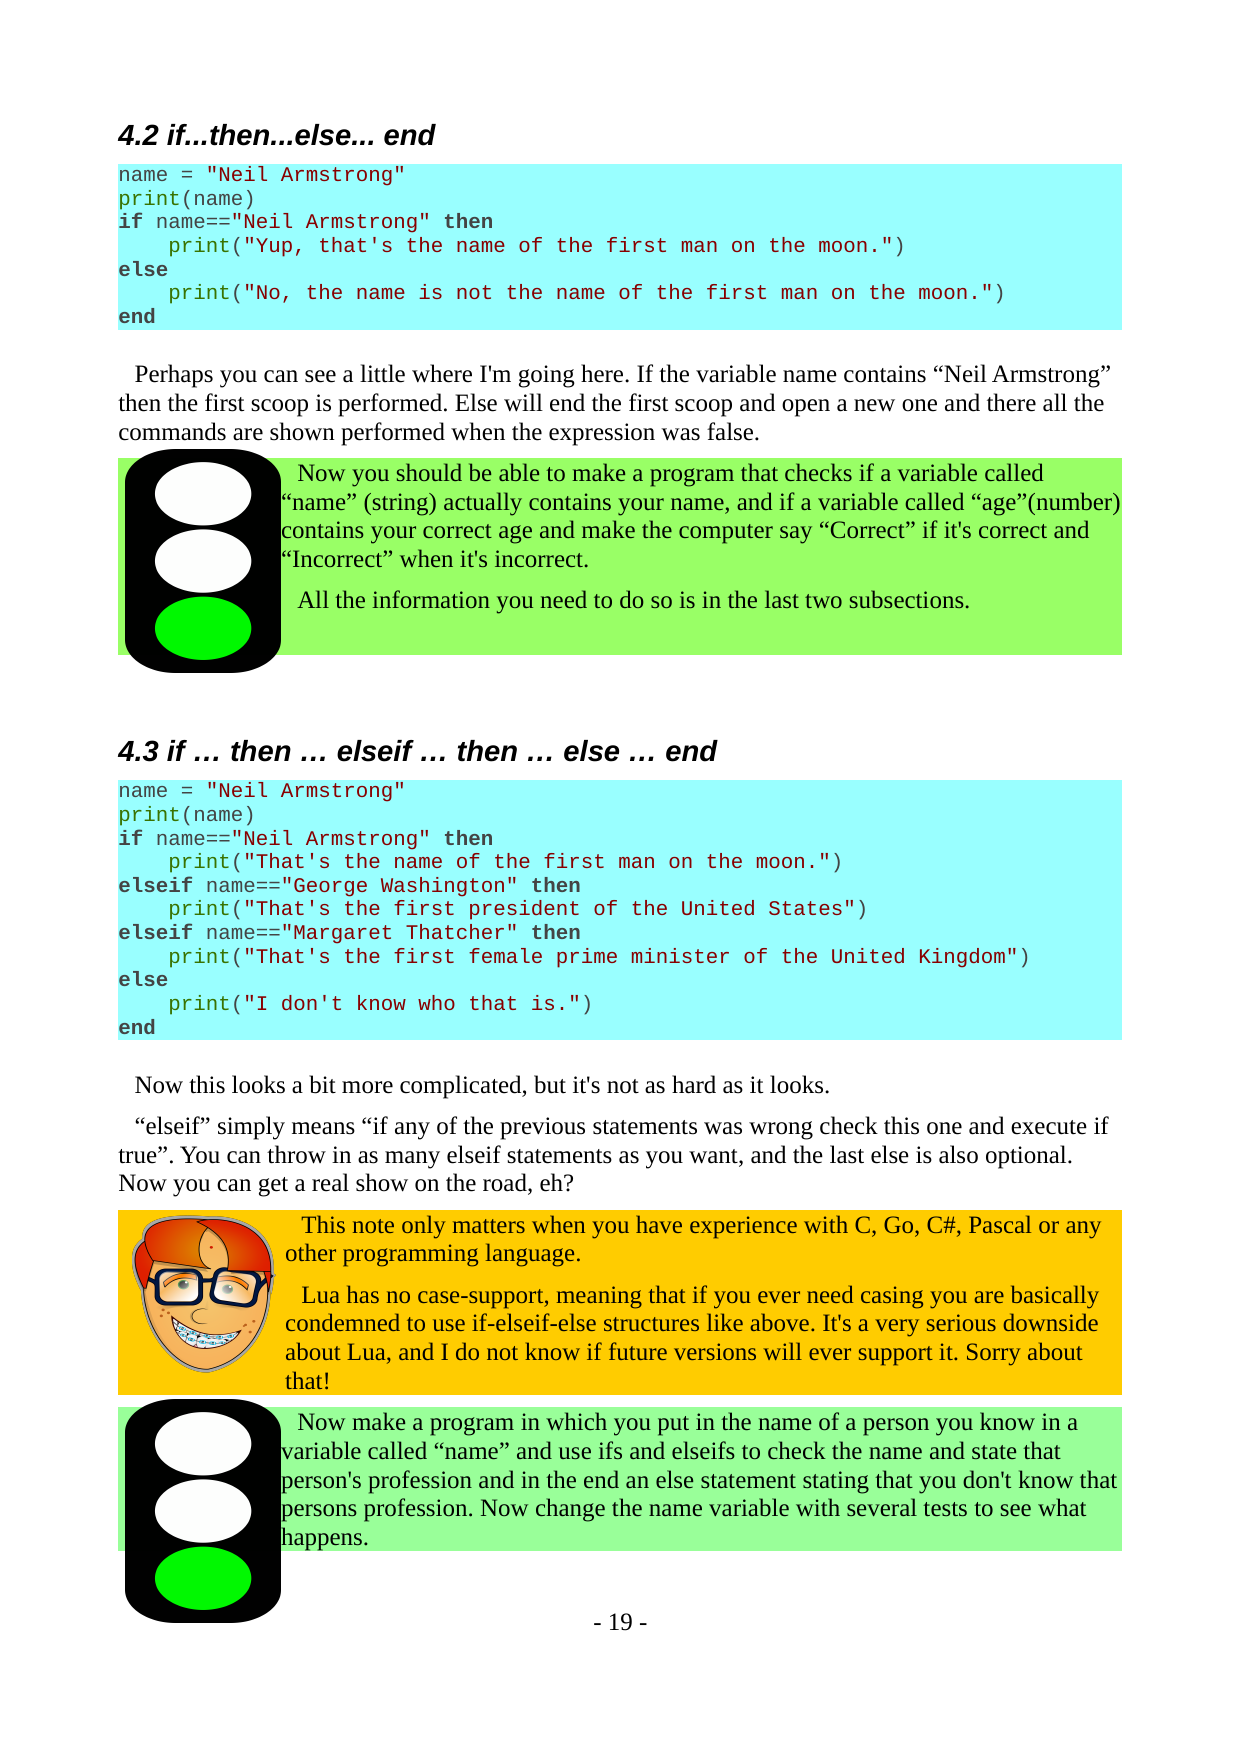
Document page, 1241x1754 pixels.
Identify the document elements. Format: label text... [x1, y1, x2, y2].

text Now make a program in which you put in the name of a person you know in a variable called “name” and use ifs and elseifs to check the name and state that person's profession and in the end an else statement stating that you don't know that persons profession. Now change the name variable with several tests to see what happens. [281, 1407, 1122, 1551]
text else [118, 969, 1122, 993]
text print("That's the name of the first man on the moon.") [118, 851, 1122, 875]
text print(name) [118, 188, 1122, 211]
text print("Yup, that's the name of the first man on the moon.") [118, 235, 1122, 259]
subtitle 4.2 if...then...else... end [118, 118, 1122, 152]
text print("I don't know who that is.") [118, 993, 1122, 1017]
text if name=="Neil Armstrong" then [118, 211, 1122, 235]
text This note only matters when you have experience with C, Go, C#, Pascal or any other programming language. [285, 1210, 1122, 1267]
text name = "Neil Armstrong" [118, 164, 1122, 188]
picture [125, 1399, 281, 1623]
text “elseif” simply means “if any of the previous statements was wrong check this one and execute if true”. You can throw in as many elseif statements as you want, and the last else is also optional. Now you can get a real show on the road, eh? [118, 1111, 1122, 1197]
text Lua has no case-support, meaning that if you ever need casing you are basically condemned to use if-elseif-else structures like above. It's a very serious downside about Lua, and I do not know if future versions will ever support it. Sorry about that! [118, 1280, 1122, 1395]
picture [123, 1208, 285, 1380]
text end [118, 1017, 1122, 1040]
text name = "Neil Armstrong" [118, 780, 1122, 804]
text print("That's the first female prime minister of the United Kingdom") [118, 946, 1122, 969]
text print("That's the first president of the United States") [118, 898, 1122, 922]
text end [118, 306, 1122, 330]
subtitle 4.3 if … then … elseif … then … else … end [118, 734, 1122, 768]
text print(name) [118, 804, 1122, 827]
text else [118, 259, 1122, 282]
text Now you should be able to make a program that checks if a variable called “name” (string) actually contains your name, and if a variable called “age”(number) contains your correct age and make the computer say “Correct” if it's correct and “Incorrect” when it's incorrect. [281, 458, 1122, 573]
text elseif name=="George Washington" then [118, 875, 1122, 898]
text print("No, the name is not the name of the first man on the moon.") [118, 282, 1122, 306]
text All the information you need to do so is in the last two subsections. [281, 585, 1122, 614]
picture [125, 449, 281, 673]
text Now this looks a bit more complicated, but it's not as hard as it looks. [118, 1070, 1122, 1098]
text Perhaps you can see a little where I'm going here. If the variable name contains “Neil Armstrong” then the first scoop is performed. Else will end the first scoop and open a new one and there all the commands are shown performed when the expression was false. [118, 359, 1122, 445]
text if name=="Neil Armstrong" then [118, 827, 1122, 851]
text elseif name=="Margaret Thatcher" then [118, 922, 1122, 946]
